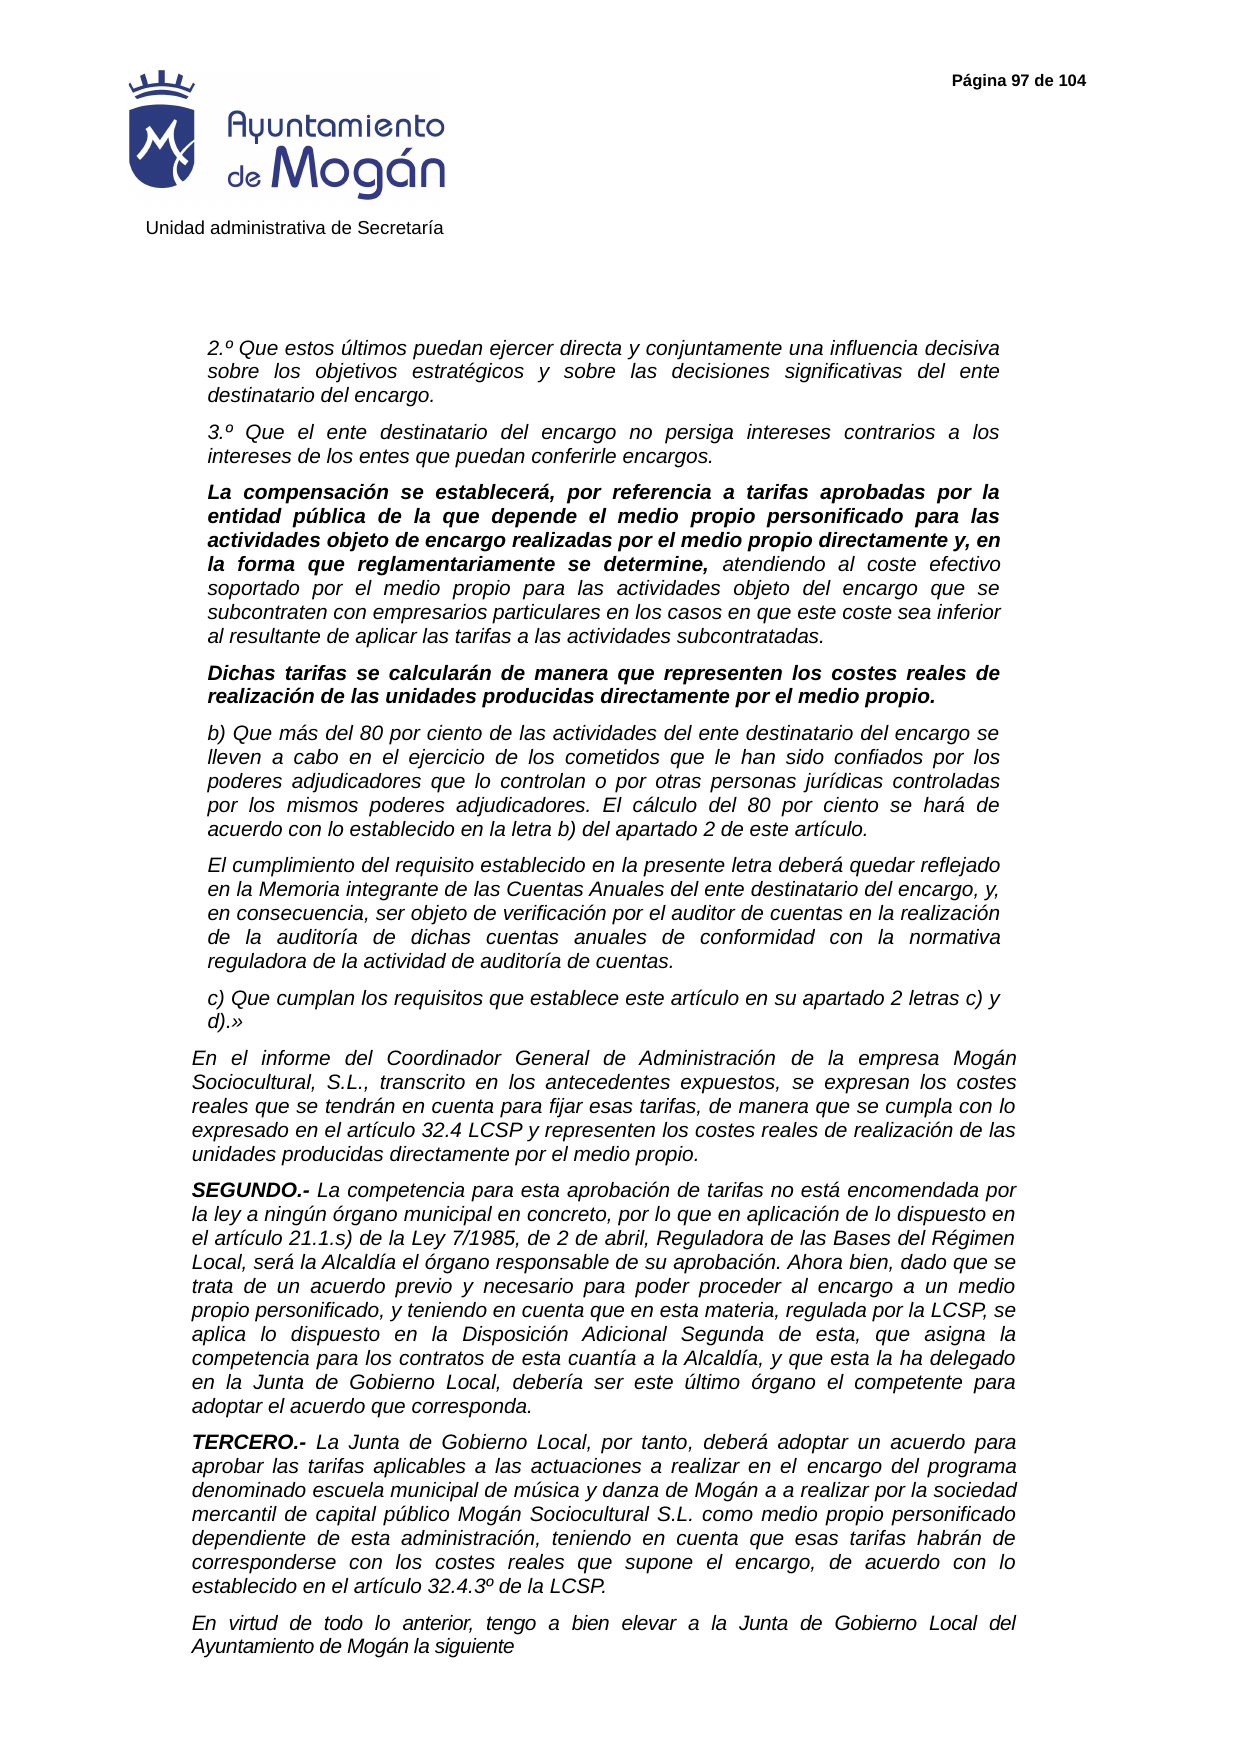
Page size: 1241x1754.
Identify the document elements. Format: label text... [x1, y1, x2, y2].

text El cumplimiento del requisito establecido en la presente letra deberá quedar reflejado en la Memoria integrante de las Cuentas Anuales del ente destinatario del encargo, y, en consecuencia, ser objeto de verificación por el auditor de cuentas en la realización de la auditoría de dichas cuentas anuales de conformidad con la normativa reguladora de la actividad de auditoría de cuentas. [207, 853, 1003, 973]
text SEGUNDO.- La competencia para esta aprobación de tarifas no está encomendada por la ley a ningún órgano municipal en concreto, por lo que en aplicación de lo dispuesto en el artículo 21.1.s) de la Ley 7/1985, de 2 de abril, Reguladora de las Bases del Régimen Local, será la Alcaldía el órgano responsable de su aprobación. Ahora bien, dado que se trata de un acuerdo previo y necesario para poder proceder al encargo a un medio propio personificado, y teniendo en cuenta que en esta materia, regulada por la LCSP, se aplica lo dispuesto en la Disposición Adicional Segunda de esta, que asigna la competencia para los contratos de esta cuantía a la Alcaldía, y que esta la ha delegado en la Junta de Gobierno Local, debería ser este último órgano el competente para adoptar el acuerdo que corresponda. [192, 1178, 1019, 1418]
text 2.º Que estos últimos puedan ejercer directa y conjuntamente una influencia decisiva sobre los objetivos estratégicos y sobre las decisiones significativas del ente destinatario del encargo. [207, 335, 1003, 407]
text TERCERO.- La Junta de Gobierno Local, por tanto, deberá adoptar un acuerdo para aprobar las tarifas aplicables a las actuaciones a realizar en el encargo del programa denominado escuela municipal de música y danza de Mogán a a realizar por la sociedad mercantil de capital público Mogán Sociocultural S.L. como medio propio personificado dependiente de esta administración, teniendo en cuenta que esas tarifas habrán de corresponderse con los costes reales que supone el encargo, de acuerdo con lo establecido en el artículo 32.4.3º de la LCSP. [192, 1430, 1019, 1598]
text 3.º Que el ente destinatario del encargo no persiga intereses contrarios a los intereses de los entes que puedan conferirle encargos. [207, 420, 1003, 468]
text En el informe del Coordinador General de Administración de la empresa Mogán Sociocultural, S.L., transcrito en los antecedentes expuestos, se expresan los costes reales que se tendrán en cuenta para fijar esas tarifas, de manera que se cumpla con lo expresado en el artículo 32.4 LCSP y representen los costes reales de realización de las unidades producidas directamente por el medio propio. [192, 1046, 1019, 1166]
text b) Que más del 80 por ciento de las actividades del ente destinatario del encargo se lleven a cabo en el ejercicio de los cometidos que le han sido confiados por los poderes adjudicadores que lo controlan o por otras personas jurídicas controladas por los mismos poderes adjudicadores. El cálculo del 80 por ciento se hará de acuerdo con lo establecido en la letra b) del apartado 2 de este artículo. [207, 721, 1003, 841]
text Dichas tarifas se calcularán de manera que representen los costes reales de realización de las unidades producidas directamente por el medio propio. [207, 660, 1003, 708]
text c) Que cumplan los requisitos que establece este artículo en su apartado 2 letras c) y d).» [207, 985, 1003, 1033]
picture [128, 70, 445, 206]
text En virtud de todo lo anterior, tengo a bien elevar a la Junta de Gobierno Local del Ayuntamiento de Mogán la siguiente [192, 1610, 1019, 1658]
text La compensación se establecerá, por referencia a tarifas aprobadas por la entidad pública de la que depende el medio propio personificado para las actividades objeto de encargo realizadas por el medio propio directamente y, en la forma que reglamentariamente se determine, atendiendo al coste efectivo soportado por el medio propio para las actividades objeto del encargo que se subcontraten con empresarios particulares en los casos en que este coste sea inferior al resultante de aplicar las tarifas a las actividades subcontratadas. [207, 480, 1003, 648]
